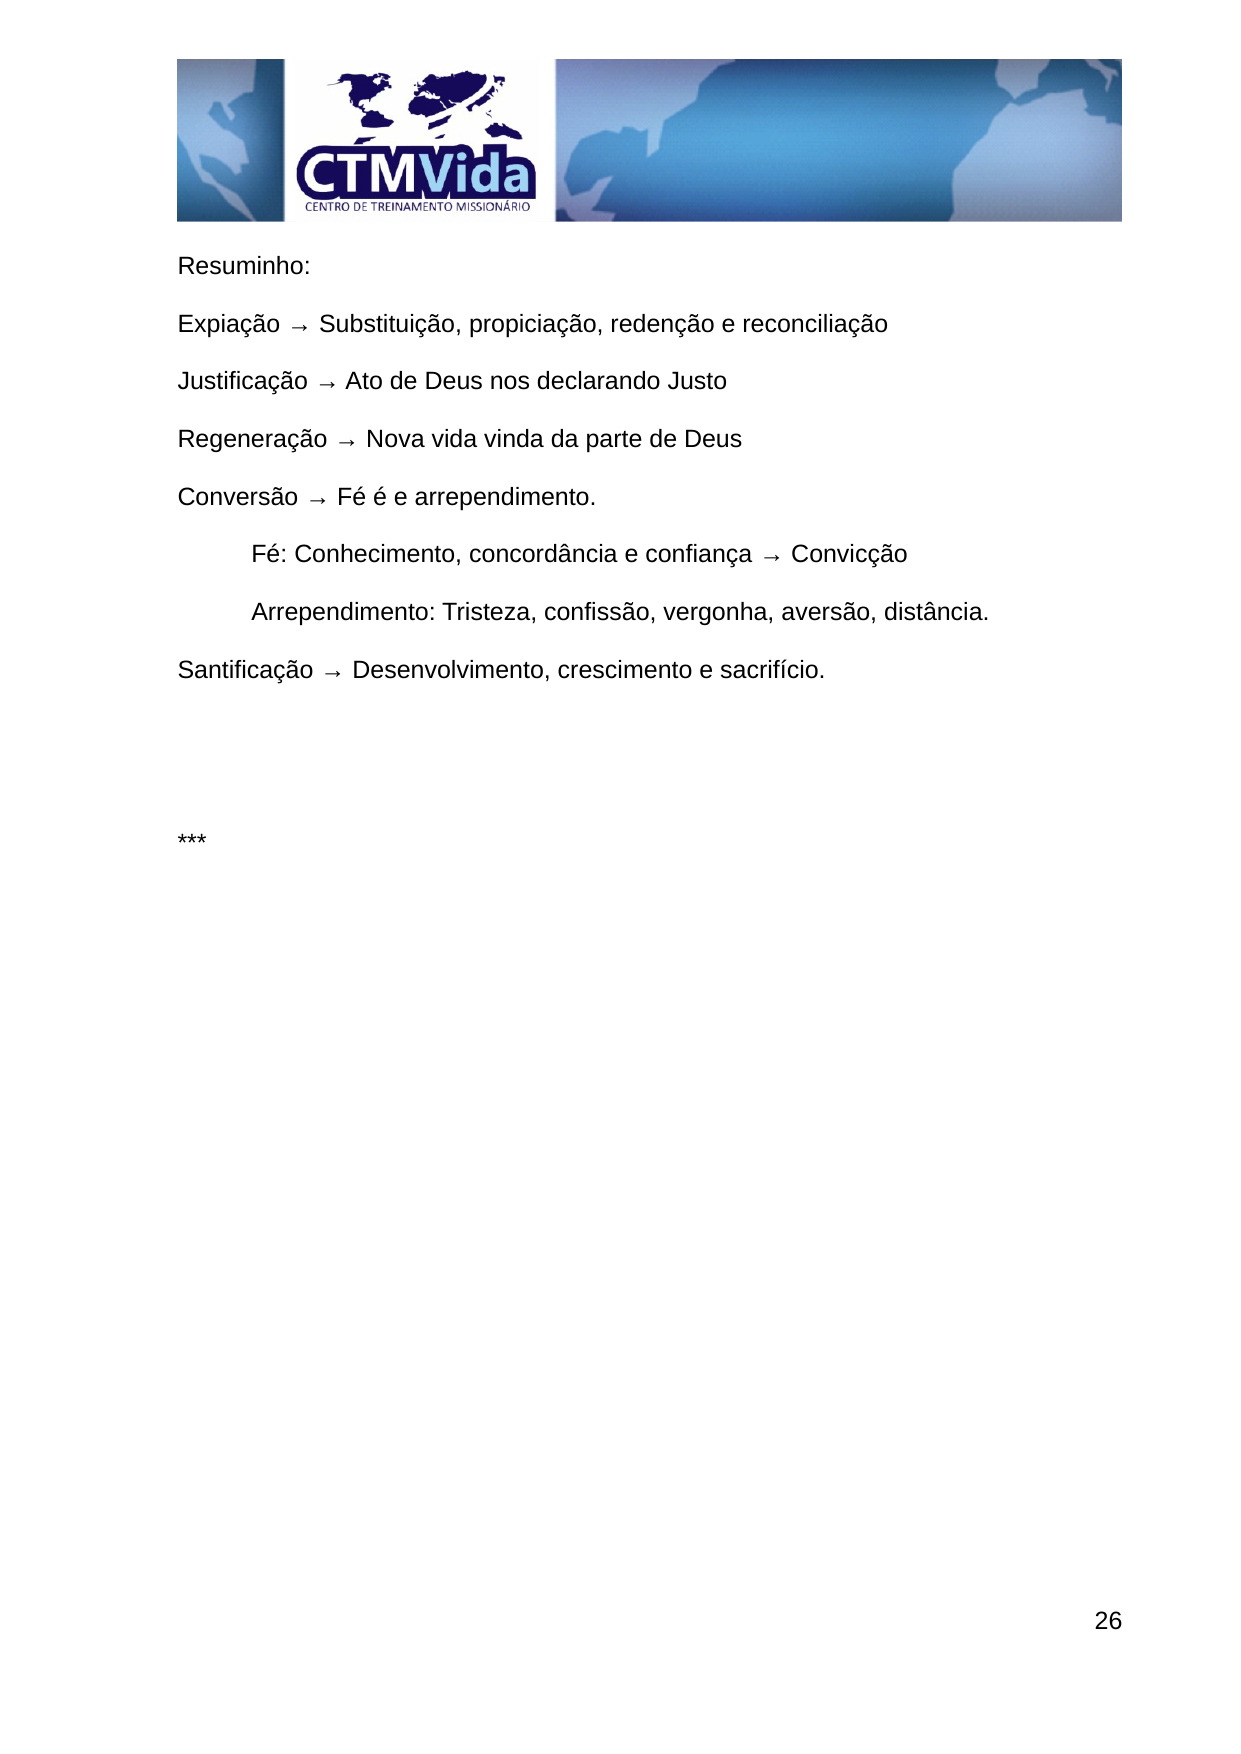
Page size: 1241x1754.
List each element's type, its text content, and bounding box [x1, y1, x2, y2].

text *** [177, 828, 1122, 857]
picture [177, 59, 1122, 222]
text Santificação → Desenvolvimento, crescimento e sacrifício. [177, 655, 1122, 684]
text Arrependimento: Tristeza, confissão, vergonha, aversão, distância. [177, 597, 1122, 626]
text Expiação → Substituição, propiciação, redenção e reconciliação [177, 309, 1122, 337]
text Fé: Conhecimento, concordância e confiança → Convicção [177, 539, 1122, 568]
text Regeneração → Nova vida vinda da parte de Deus [177, 424, 1122, 453]
text Justificação → Ato de Deus nos declarando Justo [177, 366, 1122, 395]
text Conversão → Fé é e arrependimento. [177, 482, 1122, 511]
text Resuminho: [177, 251, 1122, 280]
